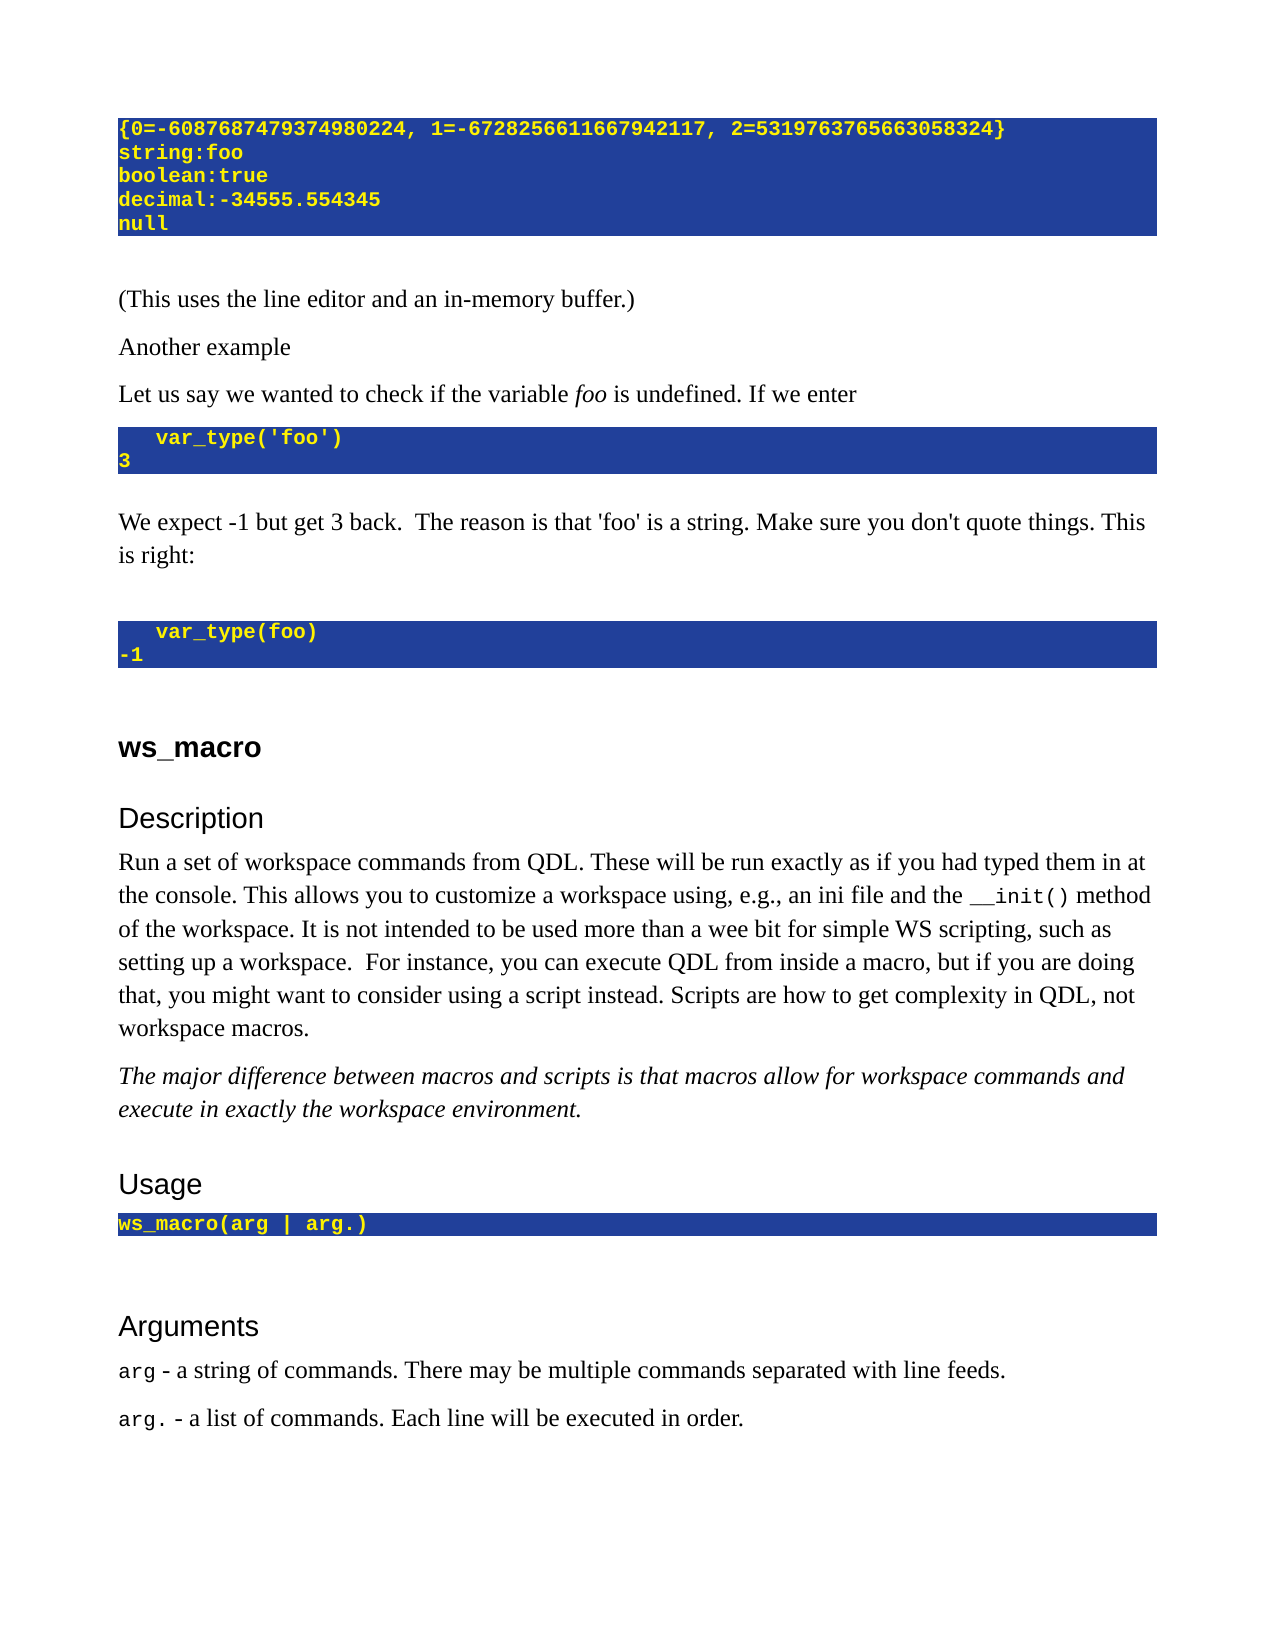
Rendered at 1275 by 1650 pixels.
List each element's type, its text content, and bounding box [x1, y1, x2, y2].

text -1 [118, 644, 1157, 668]
text We expect -1 but get 3 back. The reason is that 'foo' is a string. Make sure you don't quote things. This is right: [118, 474, 1157, 602]
text Run a set of workspace commands from QDL. These will be run exactly as if you had typed them in at the console. This allows you to customize a workspace using, e.g., an ini file and the __init() method of the workspace. It is not intended to be used more than a wee bit for simple WS scripting, such as setting up a workspace. For instance, you can execute QDL from inside a macro, but if you are doing that, you might want to consider using a script instead. Scripts are how to get complexity in QDL, not workspace macros. [118, 847, 1157, 1042]
subtitle ws_macro [118, 730, 1157, 764]
subtitle Description [118, 801, 1157, 835]
text var_type(foo) [118, 621, 1157, 644]
text (This uses the line editor and an in-memory buffer.) [118, 284, 1157, 313]
text arg - a string of commands. There may be multiple commands separated with line feeds. [118, 1355, 1157, 1384]
text Let us say we wanted to check if the variable foo is undefined. If we enter [118, 379, 1157, 408]
text decimal:-34555.554345 [118, 189, 1157, 213]
text The major difference between macros and scripts is that macros allow for workspace commands and execute in exactly the workspace environment. [118, 1061, 1157, 1123]
text string:foo [118, 142, 1157, 165]
text var_type('foo') [118, 427, 1157, 450]
subtitle Arguments [118, 1309, 1157, 1342]
text ws_macro(arg | arg.) [118, 1213, 1157, 1236]
text null [118, 213, 1157, 236]
text Another example [118, 332, 1157, 360]
text 3 [118, 450, 1157, 474]
text boolean:true [118, 165, 1157, 189]
subtitle Usage [118, 1167, 1157, 1200]
text {0=-6087687479374980224, 1=-6728256611667942117, 2=5319763765663058324} [118, 118, 1157, 142]
text arg. - a list of commands. Each line will be executed in order. [118, 1403, 1157, 1433]
